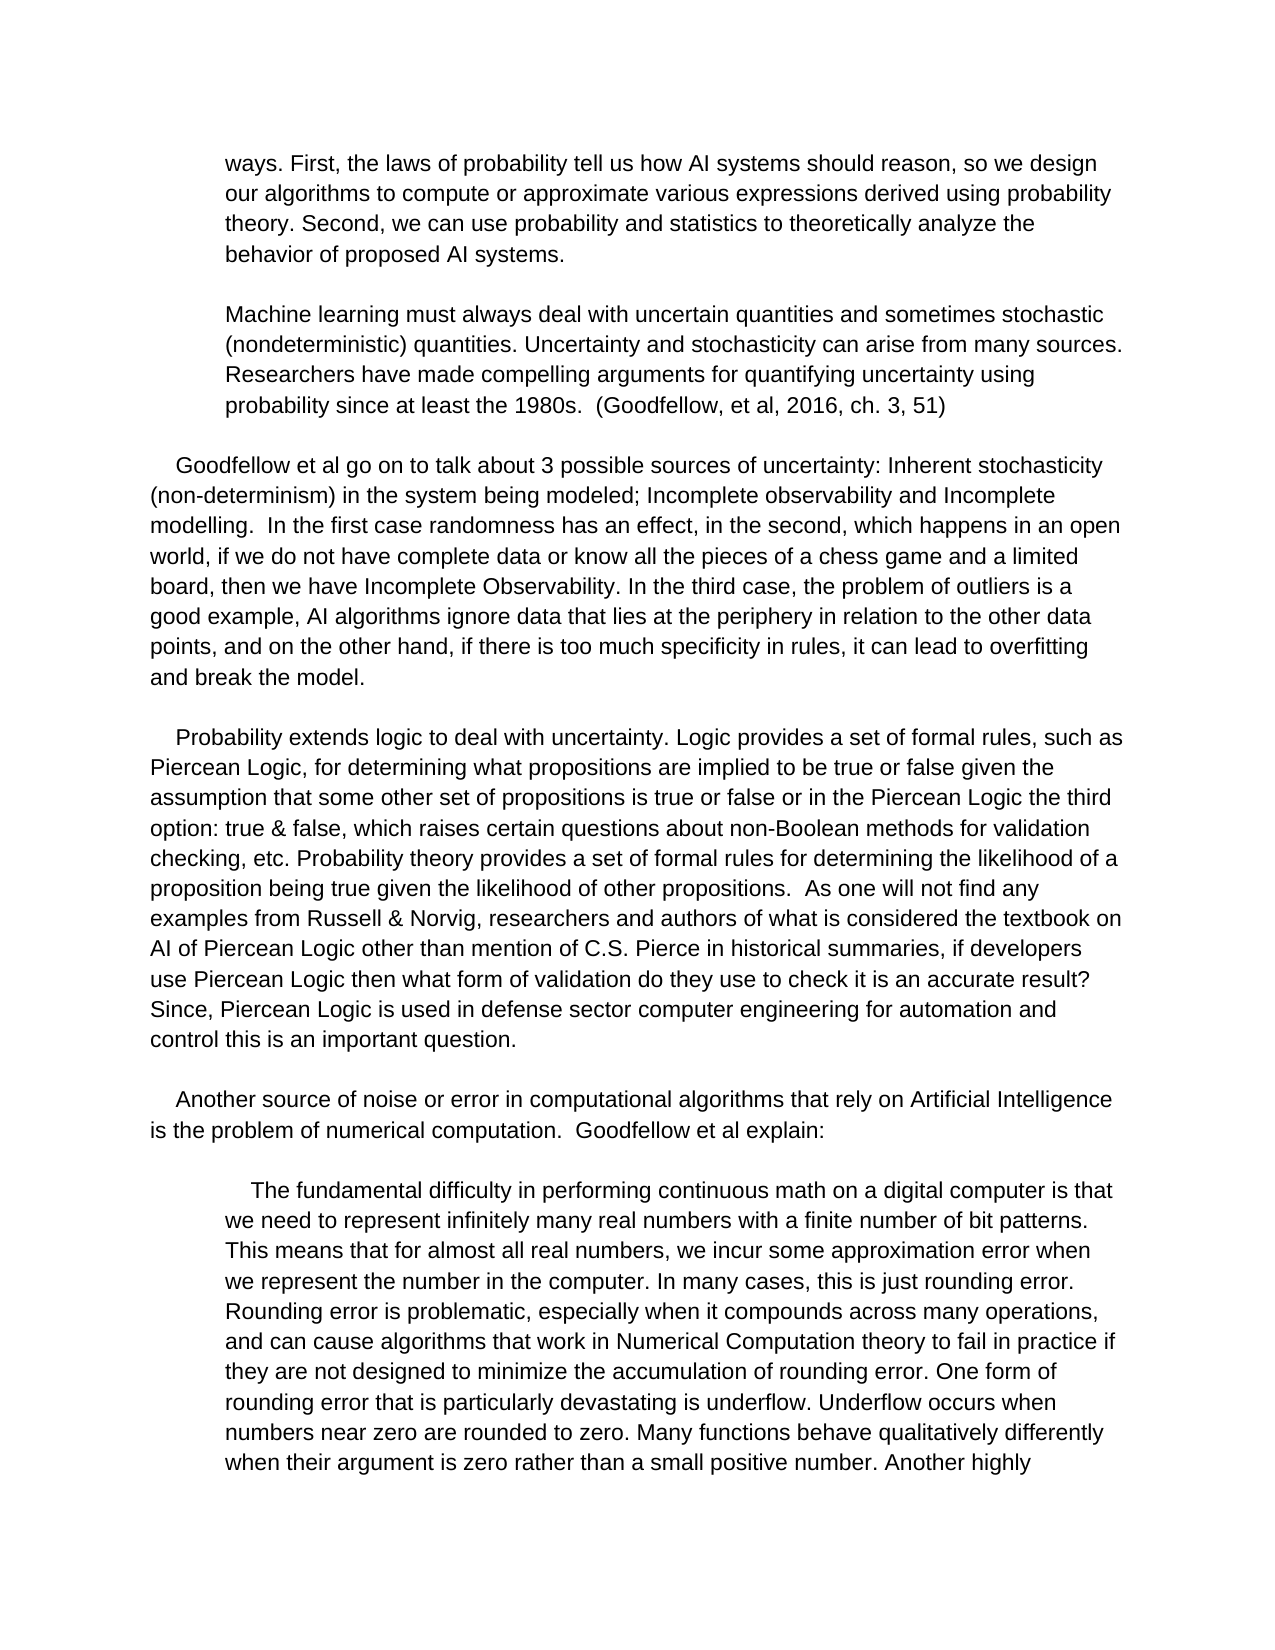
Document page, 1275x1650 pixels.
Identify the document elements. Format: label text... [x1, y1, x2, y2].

text ways. First, the laws of probability tell us how AI systems should reason, so we design our algorithms to compute or approximate various expressions derived using probability theory. Second, we can use probability and statistics to theoretically analyze the behavior of proposed AI systems. [225, 150, 1125, 297]
text Goodfellow et al go on to talk about 3 possible sources of uncertainty: Inherent stochasticity (non-determinism) in the system being modeled; Incomplete observability and Incomplete modelling. In the first case randomness has an effect, in the second, which happens in an open world, if we do not have complete data or know all the pieces of a chess game and a limited board, then we have Incomplete Observability. In the third case, the problem of outliers is a good example, AI algorithms ignore data that lies at the periphery in relation to the other data points, and on the other hand, if there is too much specificity in rules, it can lead to overfitting and break the model. [150, 452, 1125, 690]
text The fundamental difficulty in performing continuous math on a digital computer is that we need to represent infinitely many real numbers with a finite number of bit patterns. This means that for almost all real numbers, we incur some approximation error when we represent the number in the computer. In many cases, this is just rounding error. Rounding error is problematic, especially when it compounds across many operations, and can cause algorithms that work in Numerical Computation theory to fail in practice if they are not designed to minimize the accumulation of rounding error. One form of rounding error that is particularly devastating is underflow. Underflow occurs when numbers near zero are rounded to zero. Many functions behave qualitatively differently when their argument is zero rather than a small positive number. Another highly [225, 1177, 1125, 1475]
text Probability extends logic to deal with uncertainty. Logic provides a set of formal rules, such as Piercean Logic, for determining what propositions are implied to be true or false given the assumption that some other set of propositions is true or false or in the Piercean Logic the third option: true & false, which raises certain questions about non-Boolean methods for validation checking, etc. Probability theory provides a set of formal rules for determining the likelihood of a proposition being true given the likelihood of other propositions. As one will not find any examples from Russell & Norvig, researchers and authors of what is considered the textbook on AI of Piercean Logic other than mention of C.S. Pierce in historical summaries, if developers use Piercean Logic then what form of validation do they use to check it is an accurate result? Since, Piercean Logic is used in defense sector computer engineering for automation and control this is an important question. [150, 694, 1125, 1052]
text Another source of noise or error in computational algorithms that rely on Artificial Intelligence is the problem of numerical computation. Goodfellow et al explain: [150, 1056, 1125, 1173]
text Machine learning must always deal with uncertain quantities and sometimes stochastic (nondeterministic) quantities. Uncertainty and stochasticity can arise from many sources. Researchers have made compelling arguments for quantifying uncertainty using probability since at least the 1980s. (Goodfellow, et al, 2016, ch. 3, 51) [225, 301, 1125, 448]
